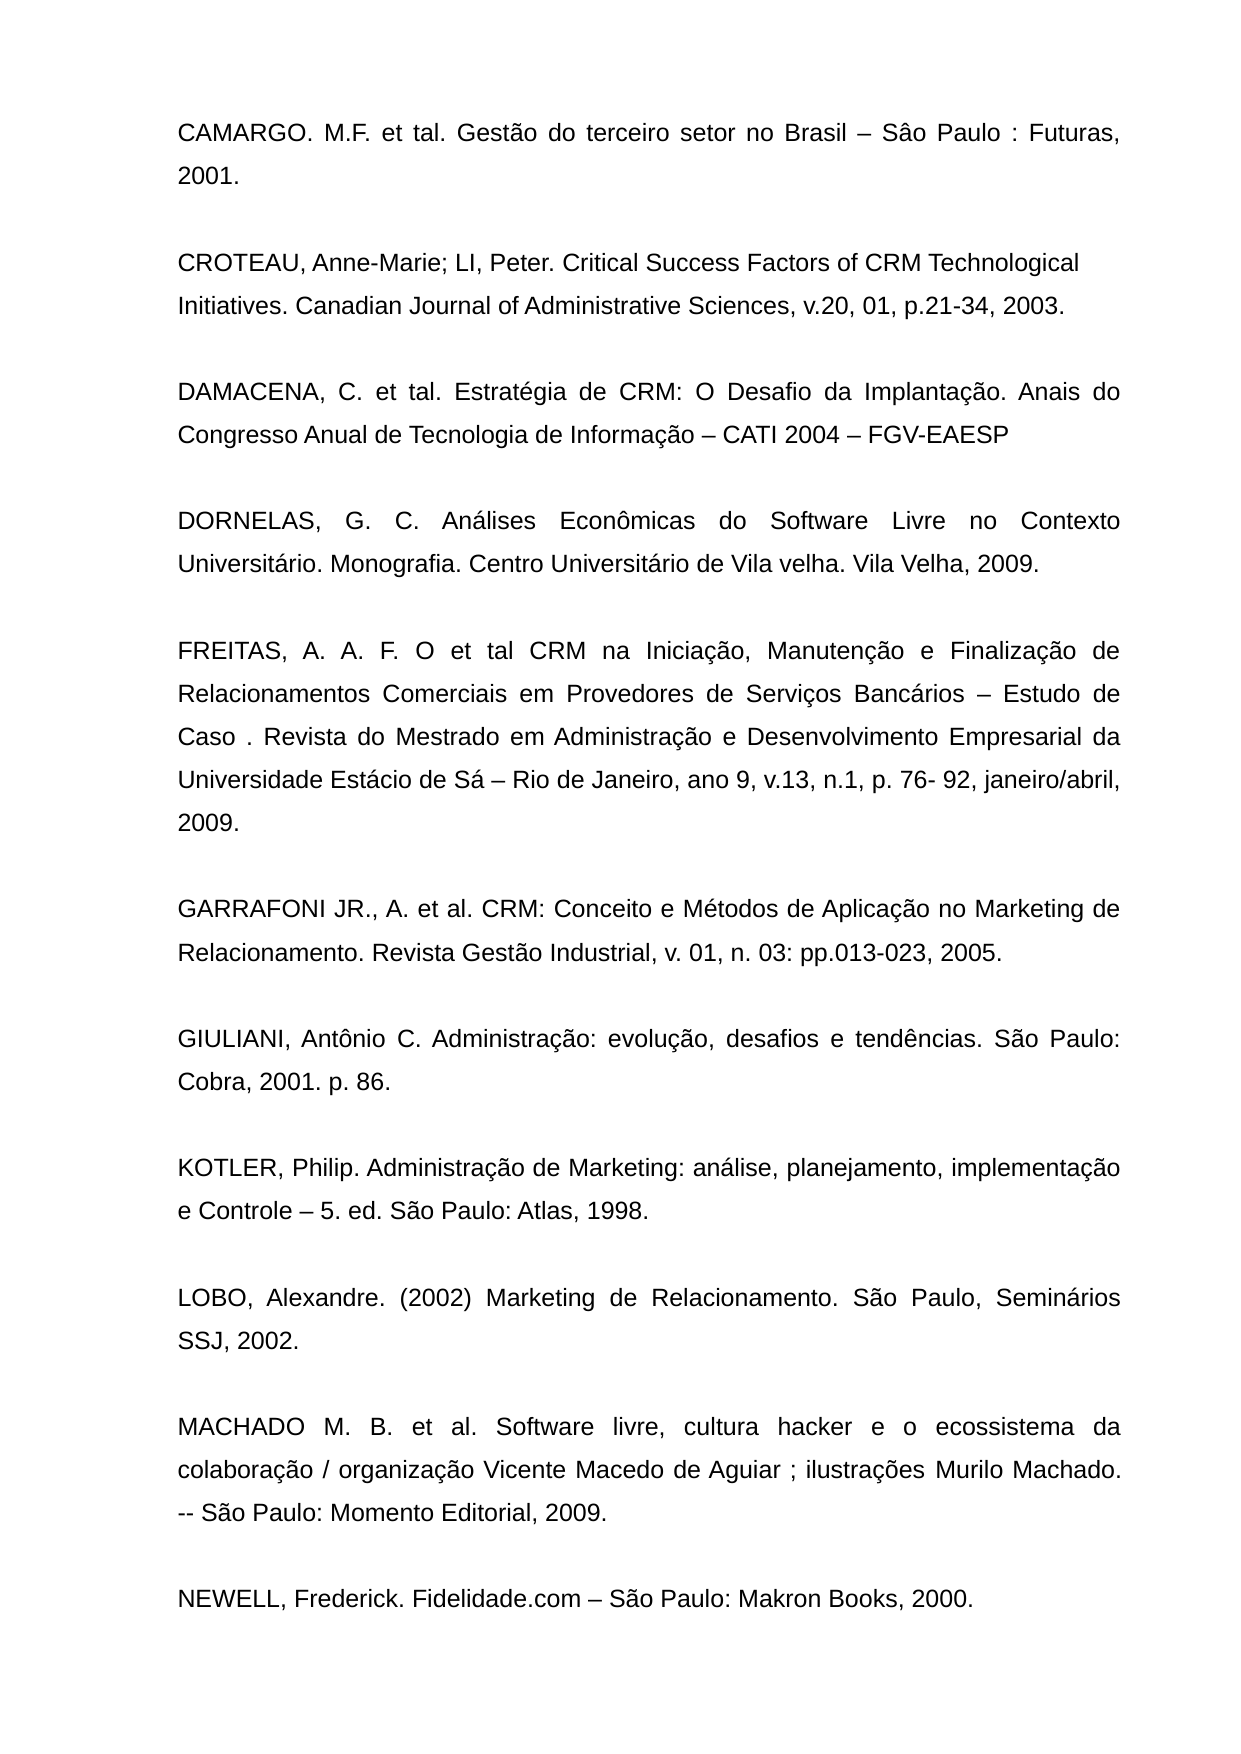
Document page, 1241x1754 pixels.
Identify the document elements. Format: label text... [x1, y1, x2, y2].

text LOBO, Alexandre. (2002) Marketing de Relacionamento. São Paulo, Seminários SSJ, 2002. [177, 1282, 1122, 1354]
text MACHADO M. B. et al. Software livre, cultura hacker e o ecossistema da colaboração / organização Vicente Macedo de Aguiar ; ilustrações Murilo Machado. -- São Paulo: Momento Editorial, 2009. [177, 1412, 1122, 1527]
text CAMARGO. M.F. et tal. Gestão do terceiro setor no Brasil – Sâo Paulo : Futuras, 2001. [177, 118, 1122, 190]
text KOTLER, Philip. Administração de Marketing: análise, planejamento, implementação e Controle – 5. ed. São Paulo: Atlas, 1998. [177, 1153, 1122, 1225]
text GIULIANI, Antônio C. Administração: evolução, desafios e tendências. São Paulo: Cobra, 2001. p. 86. [177, 1024, 1122, 1096]
text DORNELAS, G. C. Análises Econômicas do Software Livre no Contexto Universitário. Monografia. Centro Universitário de Vila velha. Vila Velha, 2009. [177, 506, 1122, 578]
text NEWELL, Frederick. Fidelidade.com – São Paulo: Makron Books, 2000. [177, 1584, 1122, 1613]
text GARRAFONI JR., A. et al. CRM: Conceito e Métodos de Aplicação no Marketing de Relacionamento. Revista Gestão Industrial, v. 01, n. 03: pp.013-023, 2005. [177, 894, 1122, 966]
text FREITAS, A. A. F. O et tal CRM na Iniciação, Manutenção e Finalização de Relacionamentos Comerciais em Provedores de Serviços Bancários – Estudo de Caso . Revista do Mestrado em Administração e Desenvolvimento Empresarial da Universidade Estácio de Sá – Rio de Janeiro, ano 9, v.13, n.1, p. 76- 92, janeiro/abril, 2009. [177, 636, 1122, 837]
text Initiatives. Canadian Journal of Administrative Sciences, v.20, 01, p.21-34, 2003. [177, 291, 1122, 319]
text CROTEAU, Anne-Marie; LI, Peter. Critical Success Factors of CRM Technological [177, 247, 1122, 276]
text DAMACENA, C. et tal. Estratégia de CRM: O Desafio da Implantação. Anais do Congresso Anual de Tecnologia de Informação – CATI 2004 – FGV-EAESP [177, 377, 1122, 449]
